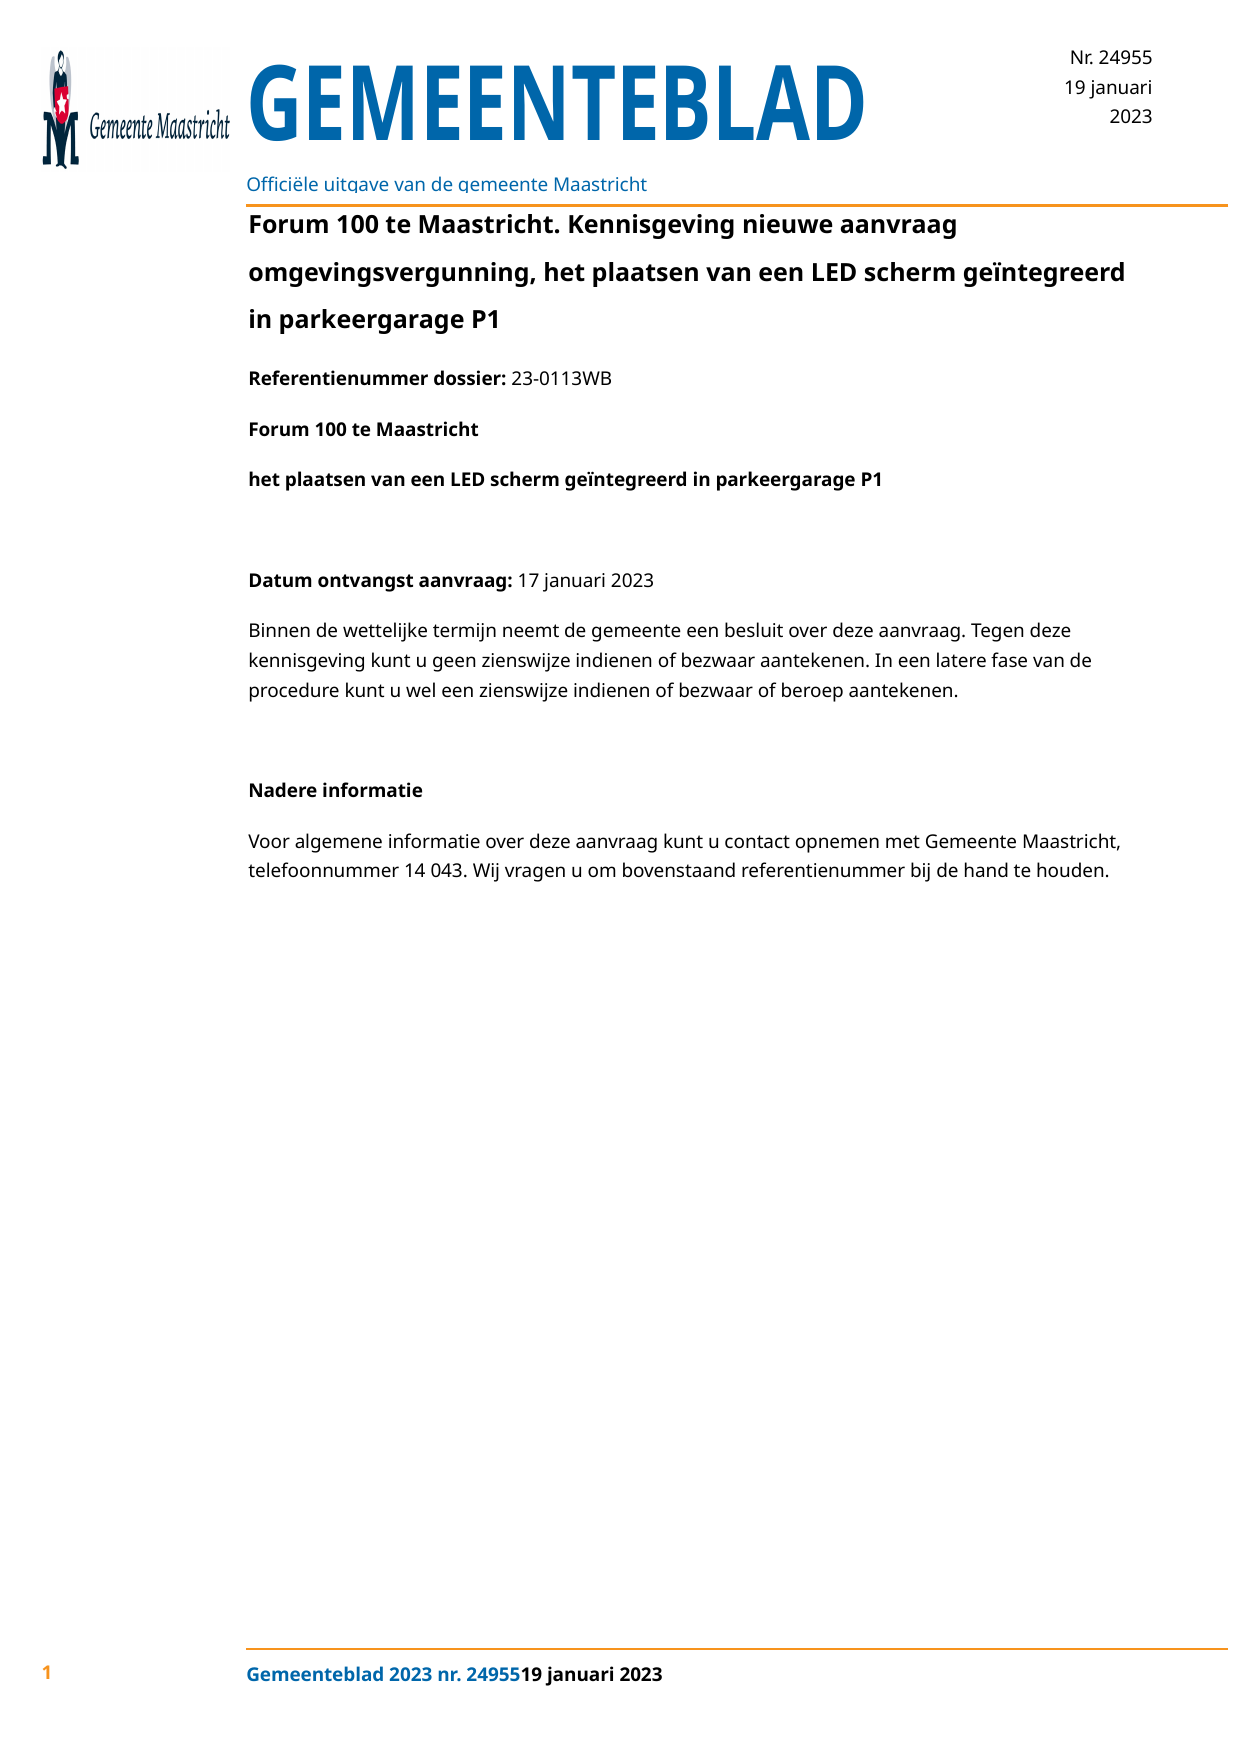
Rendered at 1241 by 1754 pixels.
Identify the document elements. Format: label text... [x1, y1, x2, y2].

text Binnen de wettelijke termijn neemt de gemeente een besluit over deze aanvraag. Tegen deze kennisgeving kunt u geen zienswijze indienen of bezwaar aantekenen. In een latere fase van de procedure kunt u wel een zienswijze indienen of bezwaar of beroep aantekenen. [248, 618, 1152, 702]
picture [41, 47, 231, 172]
text Forum 100 te Maastricht [248, 416, 1152, 442]
text Datum ontvangst aanvraag: 17 januari 2023 [248, 567, 1152, 593]
text Nadere informatie [248, 778, 1152, 803]
text het plaatsen van een LED scherm geïntegreerd in parkeergarage P1 [248, 466, 1152, 492]
text Voor algemene informatie over deze aanvraag kunt u contact opnemen met Gemeente Maastricht, telefoonnummer 14 043. Wij vragen u om bovenstaand referentienummer bij de hand te houden. [248, 828, 1152, 883]
text Forum 100 te Maastricht. Kennisgeving nieuwe aanvraag omgevingsvergunning, het plaatsen van een LED scherm geïntegreerd in parkeergarage P1 [248, 207, 1152, 336]
text Referentienummer dossier: 23-0113WB [248, 366, 1152, 391]
